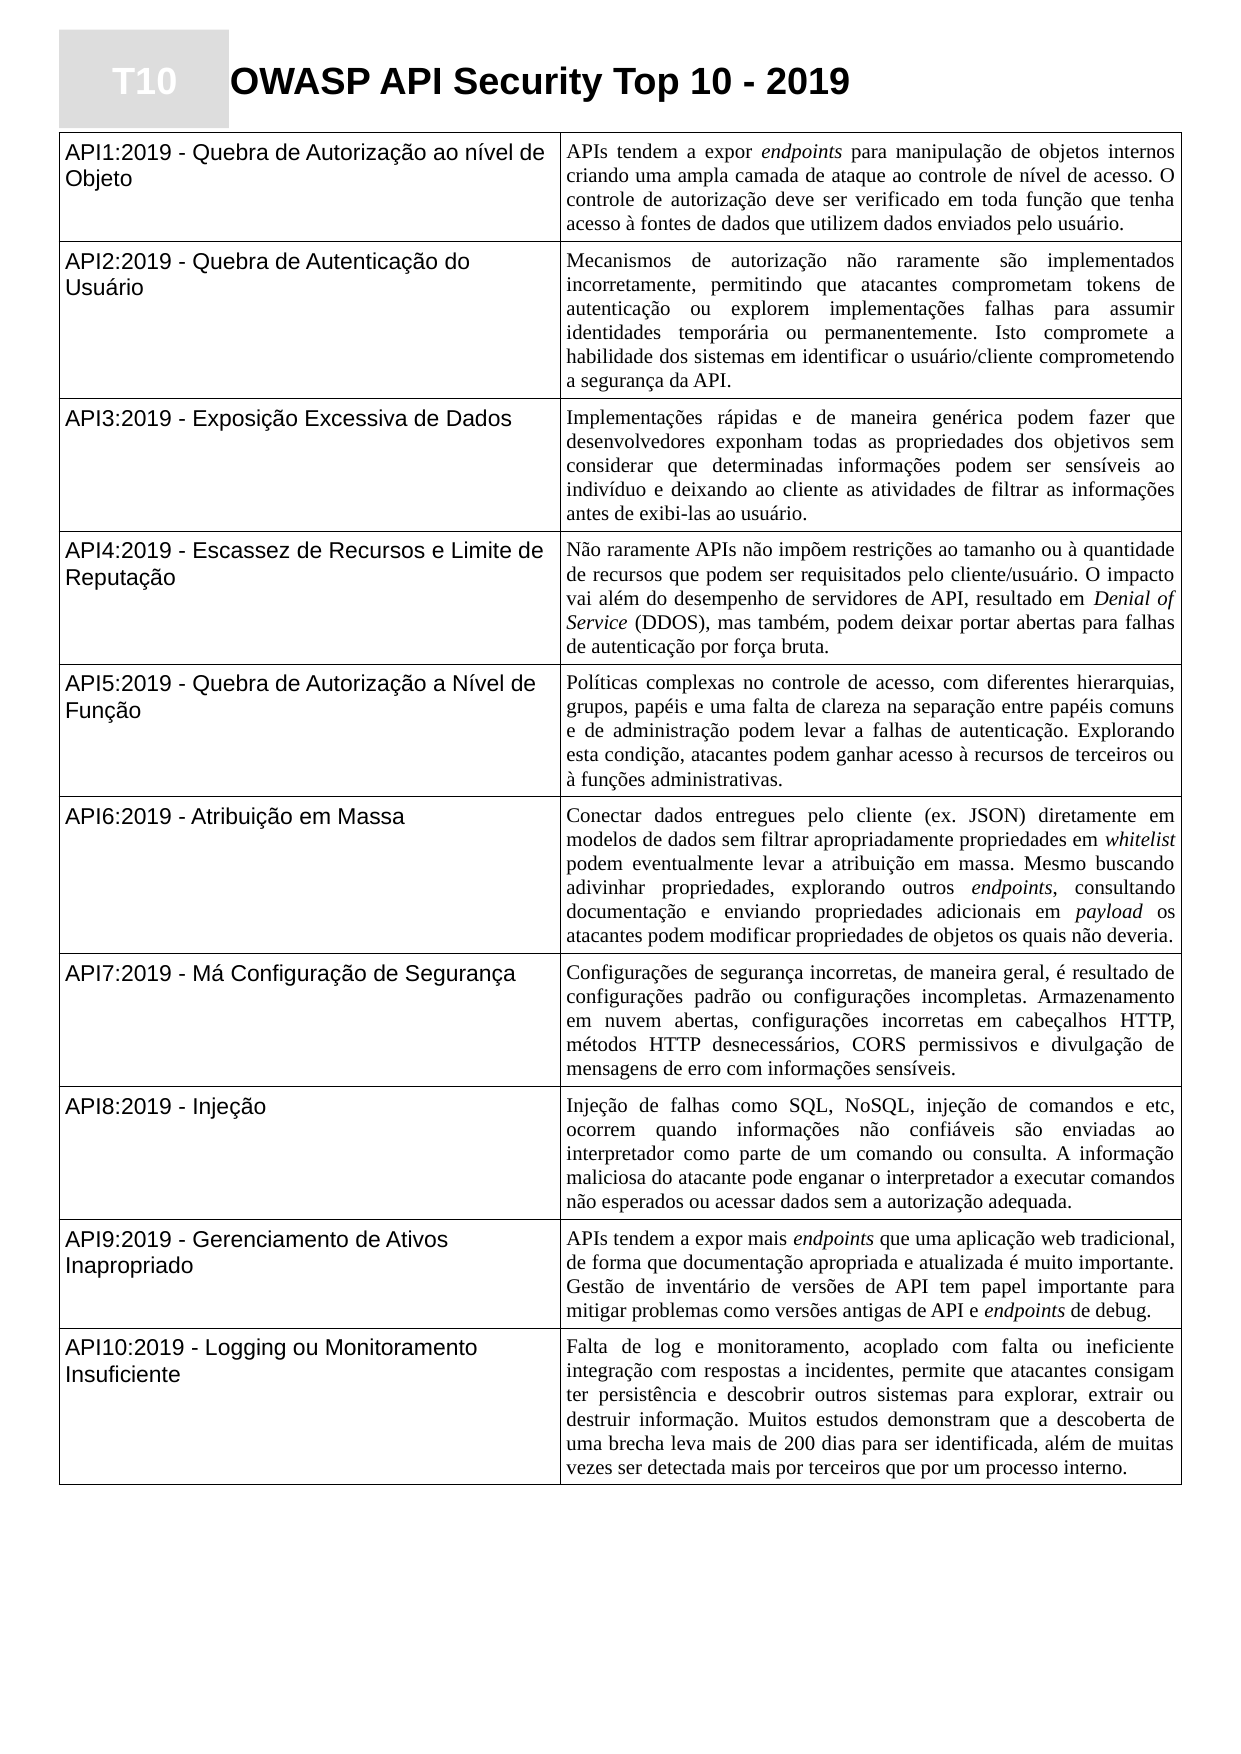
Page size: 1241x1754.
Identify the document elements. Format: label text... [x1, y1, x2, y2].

table_cell Implementações rápidas e de maneira genérica podem fazer que desenvolvedores exponham todas as propriedades dos objetivos sem considerar que determinadas informações podem ser sensíveis ao indivíduo e deixando ao cliente as atividades de filtrar as informações antes de exibi-las ao usuário. [561, 399, 1181, 531]
table_cell Configurações de segurança incorretas, de maneira geral, é resultado de configurações padrão ou configurações incompletas. Armazenamento em nuvem abertas, configurações incorretas em cabeçalhos HTTP, métodos HTTP desnecessários, CORS permissivos e divulgação de mensagens de erro com informações sensíveis. [561, 954, 1181, 1086]
table_cell Mecanismos de autorização não raramente são implementados incorretamente, permitindo que atacantes comprometam tokens de autenticação ou explorem implementações falhas para assumir identidades temporária ou permanentemente. Isto compromete a habilidade dos sistemas em identificar o usuário/cliente comprometendo a segurança da API. [561, 242, 1181, 398]
table_cell API2:2019 - Quebra de Autenticação do Usuário [60, 242, 560, 398]
table_cell Injeção de falhas como SQL, NoSQL, injeção de comandos e etc, ocorrem quando informações não confiáveis são enviadas ao interpretador como parte de um comando ou consulta. A informação maliciosa do atacante pode enganar o interpretador a executar comandos não esperados ou acessar dados sem a autorização adequada. [561, 1087, 1181, 1219]
table_cell Não raramente APIs não impõem restrições ao tamanho ou à quantidade de recursos que podem ser requisitados pelo cliente/usuário. O impacto vai além do desempenho de servidores de API, resultado em Denial of Service (DDOS), mas também, podem deixar portar abertas para falhas de autenticação por força bruta. [561, 532, 1181, 663]
table_cell API4:2019 - Escassez de Recursos e Limite de Reputação [60, 532, 560, 663]
table_cell API7:2019 - Má Configuração de Segurança [60, 954, 560, 1086]
table_cell API10:2019 - Logging ou Monitoramento Insuficiente [60, 1329, 560, 1484]
table_cell API8:2019 - Injeção [60, 1087, 560, 1219]
table_cell Falta de log e monitoramento, acoplado com falta ou ineficiente integração com respostas a incidentes, permite que atacantes consigam ter persistência e descobrir outros sistemas para explorar, extrair ou destruir informação. Muitos estudos demonstram que a descoberta de uma brecha leva mais de 200 dias para ser identificada, além de muitas vezes ser detectada mais por terceiros que por um processo interno. [561, 1329, 1181, 1484]
table_cell API3:2019 - Exposição Excessiva de Dados [60, 399, 560, 531]
table_header API1:2019 - Quebra de Autorização ao nível de Objeto [60, 133, 560, 241]
table_cell API9:2019 - Gerenciamento de Ativos Inapropriado [60, 1220, 560, 1327]
table_cell API5:2019 - Quebra de Autorização a Nível de Função [60, 665, 560, 796]
table_cell Políticas complexas no controle de acesso, com diferentes hierarquias, grupos, papéis e uma falta de clareza na separação entre papéis comuns e de administração podem levar a falhas de autenticação. Explorando esta condição, atacantes podem ganhar acesso à recursos de terceiros ou à funções administrativas. [561, 665, 1181, 796]
table_cell API6:2019 - Atribuição em Massa [60, 797, 560, 953]
table_cell Conectar dados entregues pelo cliente (ex. JSON) diretamente em modelos de dados sem filtrar apropriadamente propriedades em whitelist podem eventualmente levar a atribuição em massa. Mesmo buscando adivinhar propriedades, explorando outros endpoints, consultando documentação e enviando propriedades adicionais em payload os atacantes podem modificar propriedades de objetos os quais não deveria. [561, 797, 1181, 953]
table_cell APIs tendem a expor mais endpoints que uma aplicação web tradicional, de forma que documentação apropriada e atualizada é muito importante. Gestão de inventário de versões de API tem papel importante para mitigar problemas como versões antigas de API e endpoints de debug. [561, 1220, 1181, 1327]
table_header APIs tendem a expor endpoints para manipulação de objetos internos criando uma ampla camada de ataque ao controle de nível de acesso. O controle de autorização deve ser verificado em toda função que tenha acesso à fontes de dados que utilizem dados enviados pelo usuário. [561, 133, 1181, 241]
